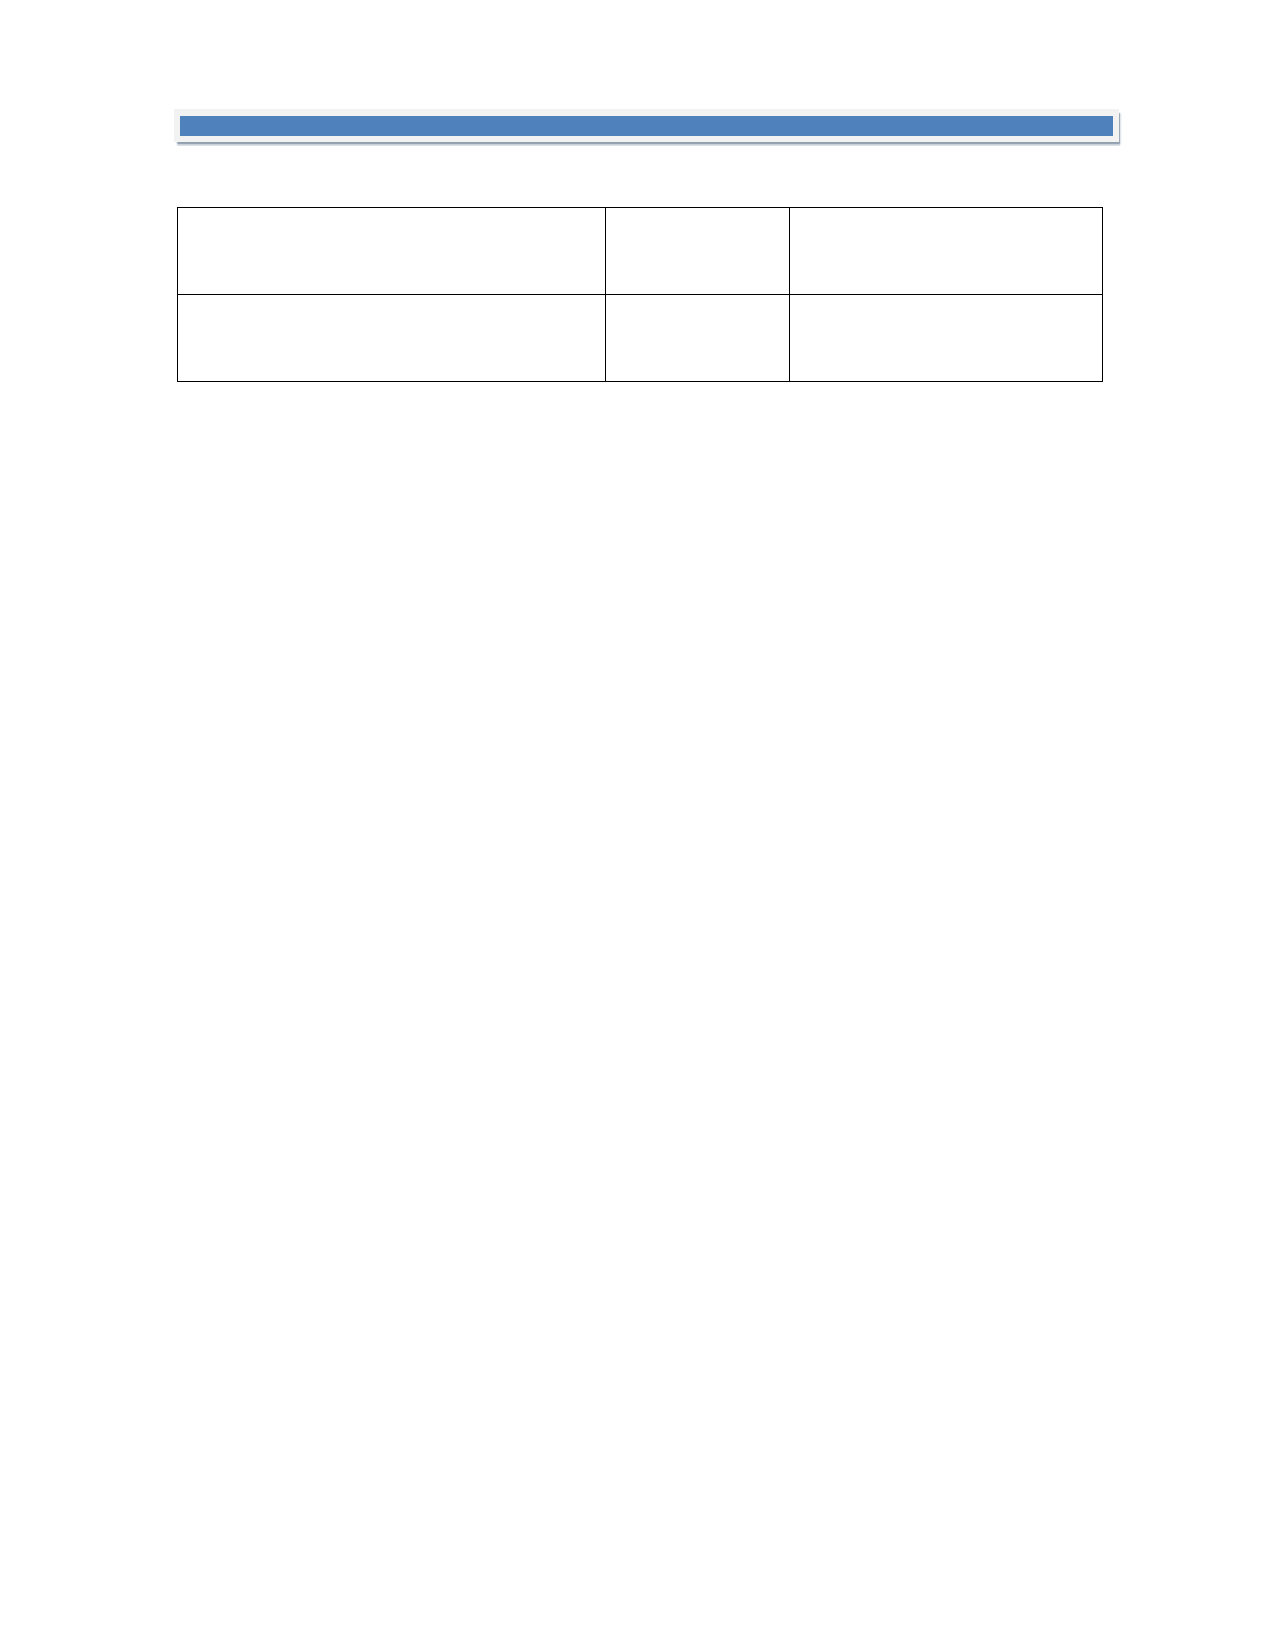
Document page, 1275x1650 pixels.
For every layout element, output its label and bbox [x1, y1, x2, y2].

table_cell [790, 208, 1102, 294]
table_cell [790, 295, 1102, 381]
table_cell [178, 295, 605, 381]
table_cell [606, 208, 789, 294]
table_cell [606, 295, 789, 381]
table_cell [178, 208, 605, 294]
